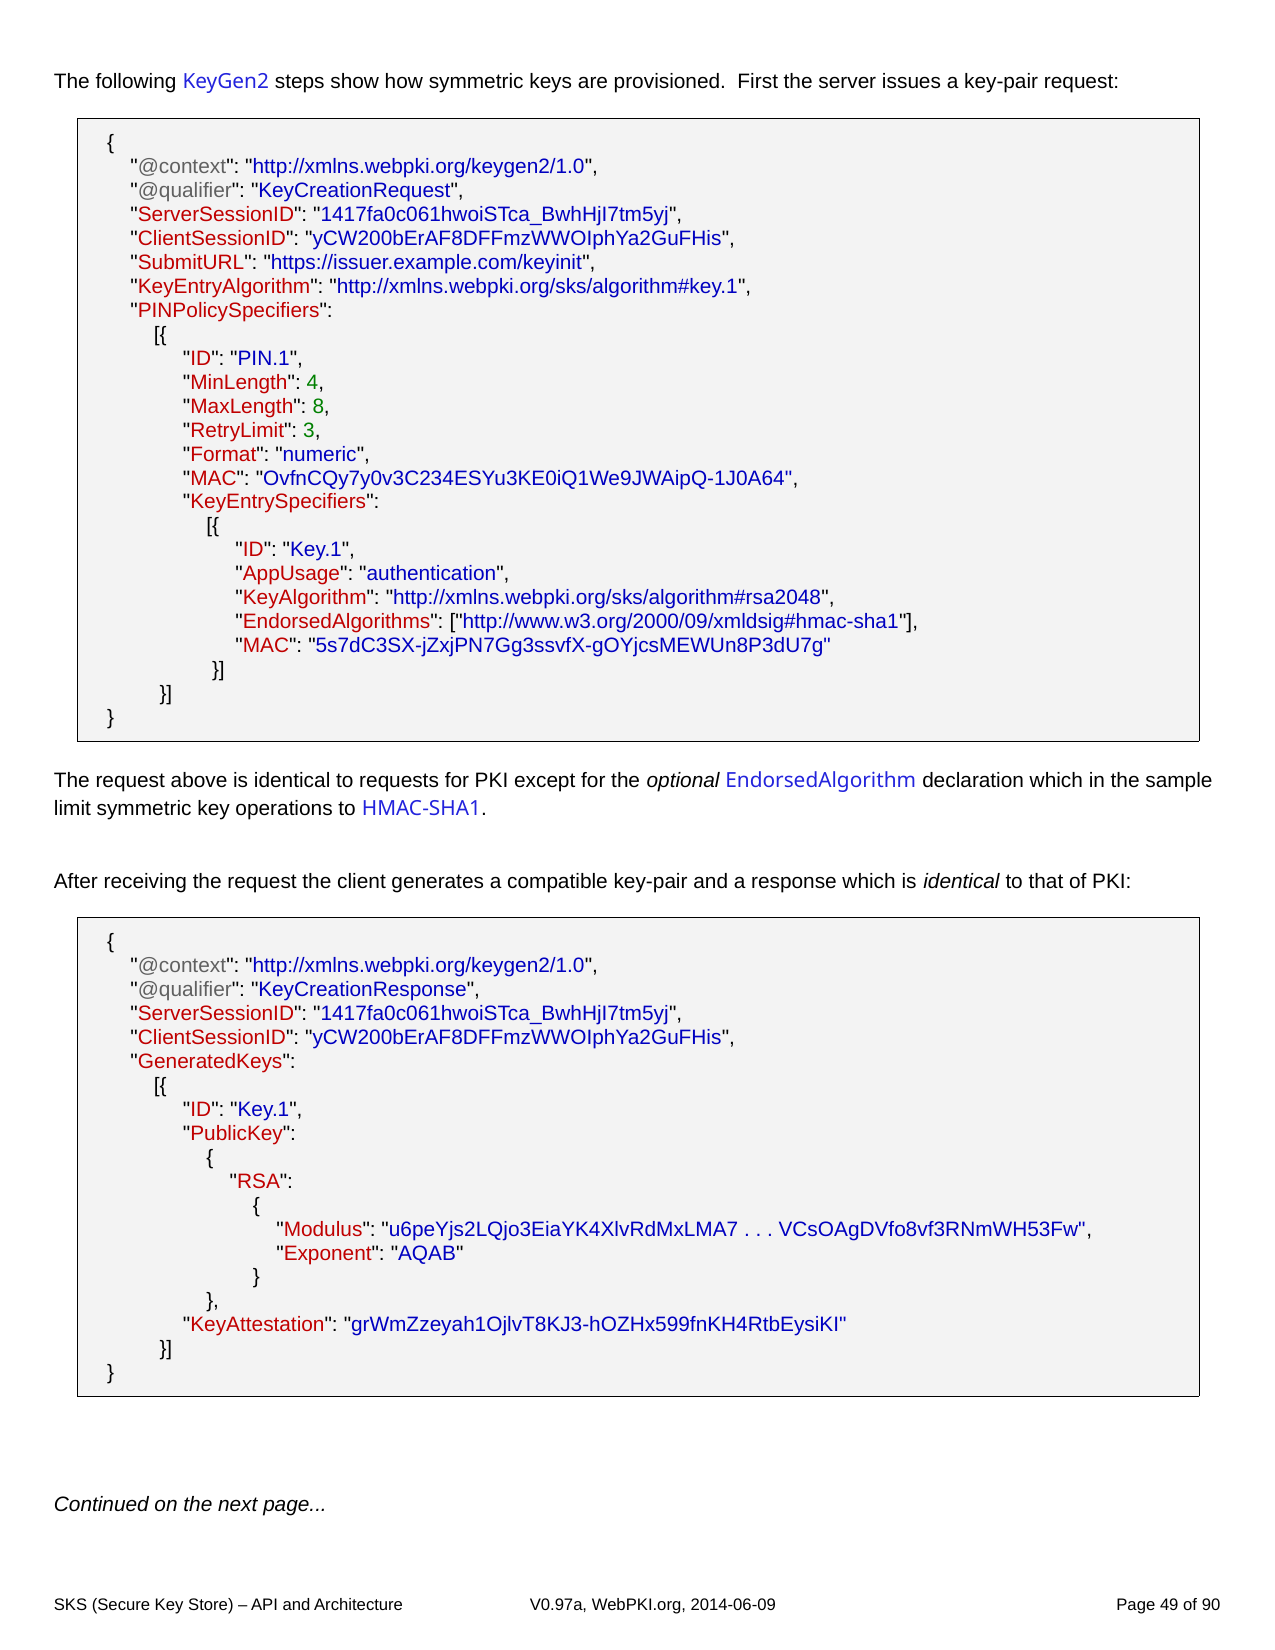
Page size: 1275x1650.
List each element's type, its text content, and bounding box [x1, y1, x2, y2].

table_header { "@context": "http://xmlns.webpki.org/keygen2/1.0", "@qualifier": "KeyCreationRequest", "ServerSessionID": "1417fa0c061hwoiSTca_BwhHjI7tm5yj", "ClientSessionID": "yCW200bErAF8DFFmzWWOIphYa2GuFHis", "SubmitURL": "https://issuer.example.com/keyinit", "KeyEntryAlgorithm": "http://xmlns.webpki.org/sks/algorithm#key.1", "PINPolicySpecifiers": [{ "ID": "PIN.1", "MinLength": 4, "MaxLength": 8, "RetryLimit": 3, "Format": "numeric", "MAC": "OvfnCQy7y0v3C234ESYu3KE0iQ1We9JWAipQ-1J0A64", "KeyEntrySpecifiers": [{ "ID": "Key.1", "AppUsage": "authentication", "KeyAlgorithm": "http://xmlns.webpki.org/sks/algorithm#rsa2048", "EndorsedAlgorithms": ["http://www.w3.org/2000/09/xmldsig#hmac-sha1"], "MAC": "5s7dC3SX-jZxjPN7Gg3ssvfX-gOYjcsMEWUn8P3dU7g" }] }] } [78, 119, 1199, 741]
text After receiving the request the client generates a compatible key-pair and a response which is identical to that of PKI: [54, 869, 1221, 893]
text The following KeyGen2 steps show how symmetric keys are provisioned. First the server issues a key-pair request: [54, 66, 1221, 94]
table_header { "@context": "http://xmlns.webpki.org/keygen2/1.0", "@qualifier": "KeyCreationResponse", "ServerSessionID": "1417fa0c061hwoiSTca_BwhHjI7tm5yj", "ClientSessionID": "yCW200bErAF8DFFmzWWOIphYa2GuFHis", "GeneratedKeys": [{ "ID": "Key.1", "PublicKey": { "RSA": { "Modulus": "u6peYjs2LQjo3EiaYK4XlvRdMxLMA7 . . . VCsOAgDVfo8vf3RNmWH53Fw", "Exponent": "AQAB" } }, "KeyAttestation": "grWmZzeyah1OjlvT8KJ3-hOZHx599fnKH4RtbEysiKI" }] } [78, 918, 1199, 1396]
text Continued on the next page... [54, 1491, 1221, 1515]
text The request above is identical to requests for PKI except for the optional EndorsedAlgorithm declaration which in the sample limit symmetric key operations to HMAC-SHA1. [54, 741, 1221, 822]
